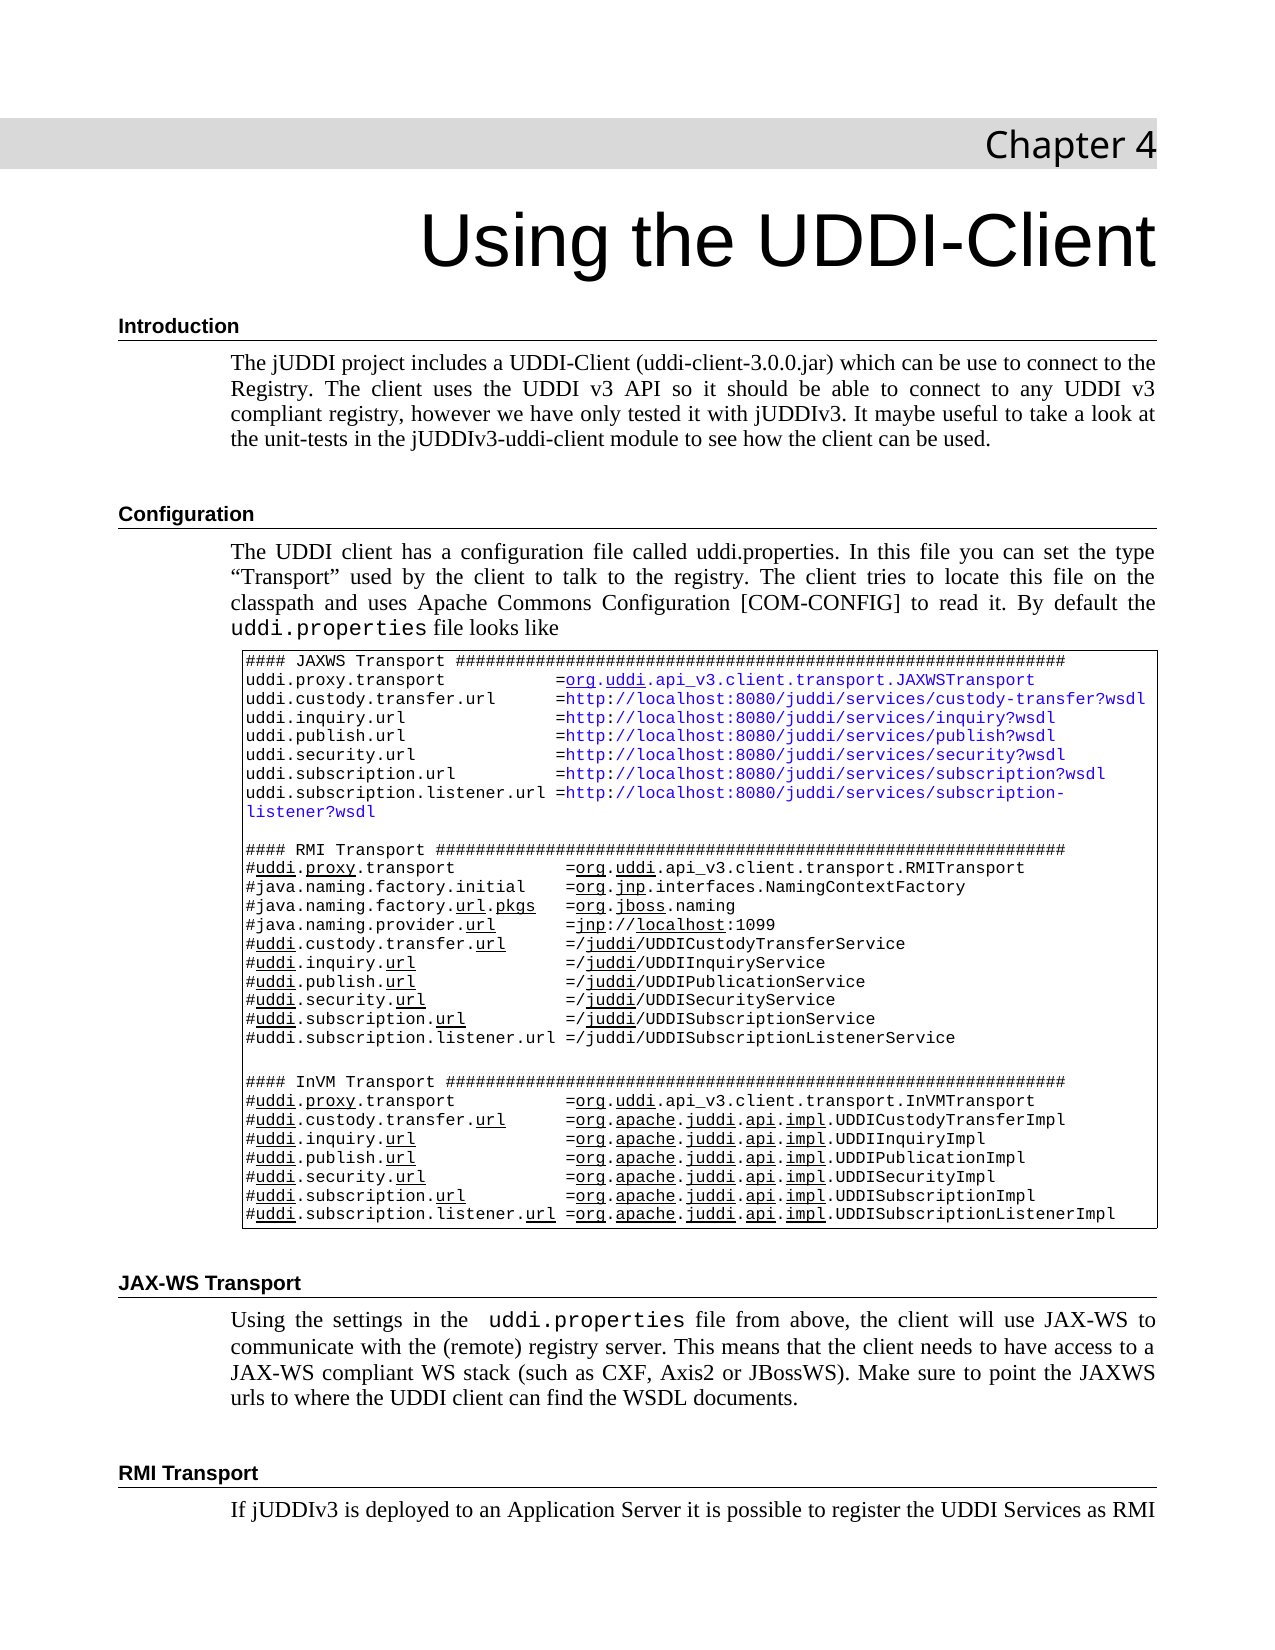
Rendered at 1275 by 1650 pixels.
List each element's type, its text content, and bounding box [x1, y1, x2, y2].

text #uddi.publish.url =/juddi/UDDIPublicationService [243, 970, 1157, 989]
text #java.naming.provider.url =jnp://localhost:1099 [243, 913, 1157, 932]
text uddi.security.url =http://localhost:8080/juddi/services/security?wsdl [243, 744, 1157, 763]
subtitle Configuration [118, 503, 1157, 528]
text #uddi.proxy.transport =org.uddi.api_v3.client.transport.RMITransport [243, 857, 1157, 876]
text #uddi.security.url =org.apache.juddi.api.impl.UDDISecurityImpl [243, 1165, 1157, 1184]
text #uddi.security.url =/juddi/UDDISecurityService [243, 989, 1157, 1008]
text uddi.publish.url =http://localhost:8080/juddi/services/publish?wsdl [243, 725, 1157, 744]
text The jUDDI project includes a UDDI-Client (uddi-client-3.0.0.jar) which can be use to connect to the Registry. The client uses the UDDI v3 API so it should be able to connect to any UDDI v3 compliant registry, however we have only tested it with jUDDIv3. It maybe useful to take a look at the unit-tests in the jUDDIv3-uddi-client module to see how the client can be used. [230, 350, 1157, 452]
text #### RMI Transport ############################################################### [243, 838, 1157, 857]
text #uddi.subscription.listener.url =/juddi/UDDISubscriptionListenerService [243, 1027, 1157, 1048]
subtitle JAX-WS Transport [118, 1271, 1157, 1297]
text #uddi.custody.transfer.url =org.apache.juddi.api.impl.UDDICustodyTransferImpl [243, 1108, 1157, 1127]
text #uddi.subscription.url =org.apache.juddi.api.impl.UDDISubscriptionImpl [243, 1184, 1157, 1203]
text #uddi.inquiry.url =/juddi/UDDIInquiryService [243, 951, 1157, 970]
text #uddi.inquiry.url =org.apache.juddi.api.impl.UDDIInquiryImpl [243, 1127, 1157, 1146]
text #### InVM Transport ############################################################## [243, 1071, 1157, 1090]
text #java.naming.factory.initial =org.jnp.interfaces.NamingContextFactory [243, 876, 1157, 894]
text #uddi.subscription.listener.url =org.apache.juddi.api.impl.UDDISubscriptionListenerImpl [243, 1203, 1157, 1228]
text uddi.subscription.listener.url =http://localhost:8080/juddi/services/subscription-listener?wsdl [243, 781, 1157, 822]
text uddi.inquiry.url =http://localhost:8080/juddi/services/inquiry?wsdl [243, 706, 1157, 725]
text uddi.subscription.url =http://localhost:8080/juddi/services/subscription?wsdl [243, 763, 1157, 781]
text #uddi.custody.transfer.url =/juddi/UDDICustodyTransferService [243, 932, 1157, 951]
text Using the settings in the uddi.properties file from above, the client will use JAX-WS to communicate with the (remote) registry server. This means that the client needs to have access to a JAX-WS compliant WS stack (such as CXF, Axis2 or JBossWS). Make sure to point the JAXWS urls to where the UDDI client can find the WSDL documents. [230, 1307, 1157, 1411]
text #java.naming.factory.url.pkgs =org.jboss.naming [243, 894, 1157, 913]
text #### JAXWS Transport ############################################################# [243, 651, 1157, 668]
subtitle RMI Transport [118, 1461, 1157, 1487]
subtitle Introduction [118, 314, 1157, 340]
title Using the UDDI-Client [233, 198, 1157, 282]
text uddi.custody.transfer.url =http://localhost:8080/juddi/services/custody-transfer?wsdl [243, 687, 1157, 706]
text #uddi.subscription.url =/juddi/UDDISubscriptionService [243, 1008, 1157, 1027]
text The UDDI client has a configuration file called uddi.properties. In this file you can set the type “Transport” used by the client to talk to the registry. The client tries to locate this file on the classpath and uses Apache Commons Configuration [COM-CONFIG] to read it. By default the uddi.properties file looks like [230, 539, 1157, 642]
text uddi.proxy.transport =org.uddi.api_v3.client.transport.JAXWSTransport [243, 668, 1157, 687]
text #uddi.proxy.transport =org.uddi.api_v3.client.transport.InVMTransport [243, 1090, 1157, 1108]
text #uddi.publish.url =org.apache.juddi.api.impl.UDDIPublicationImpl [243, 1146, 1157, 1165]
text If jUDDIv3 is deployed to an Application Server it is possible to register the UDDI Services as RMI [230, 1497, 1157, 1523]
